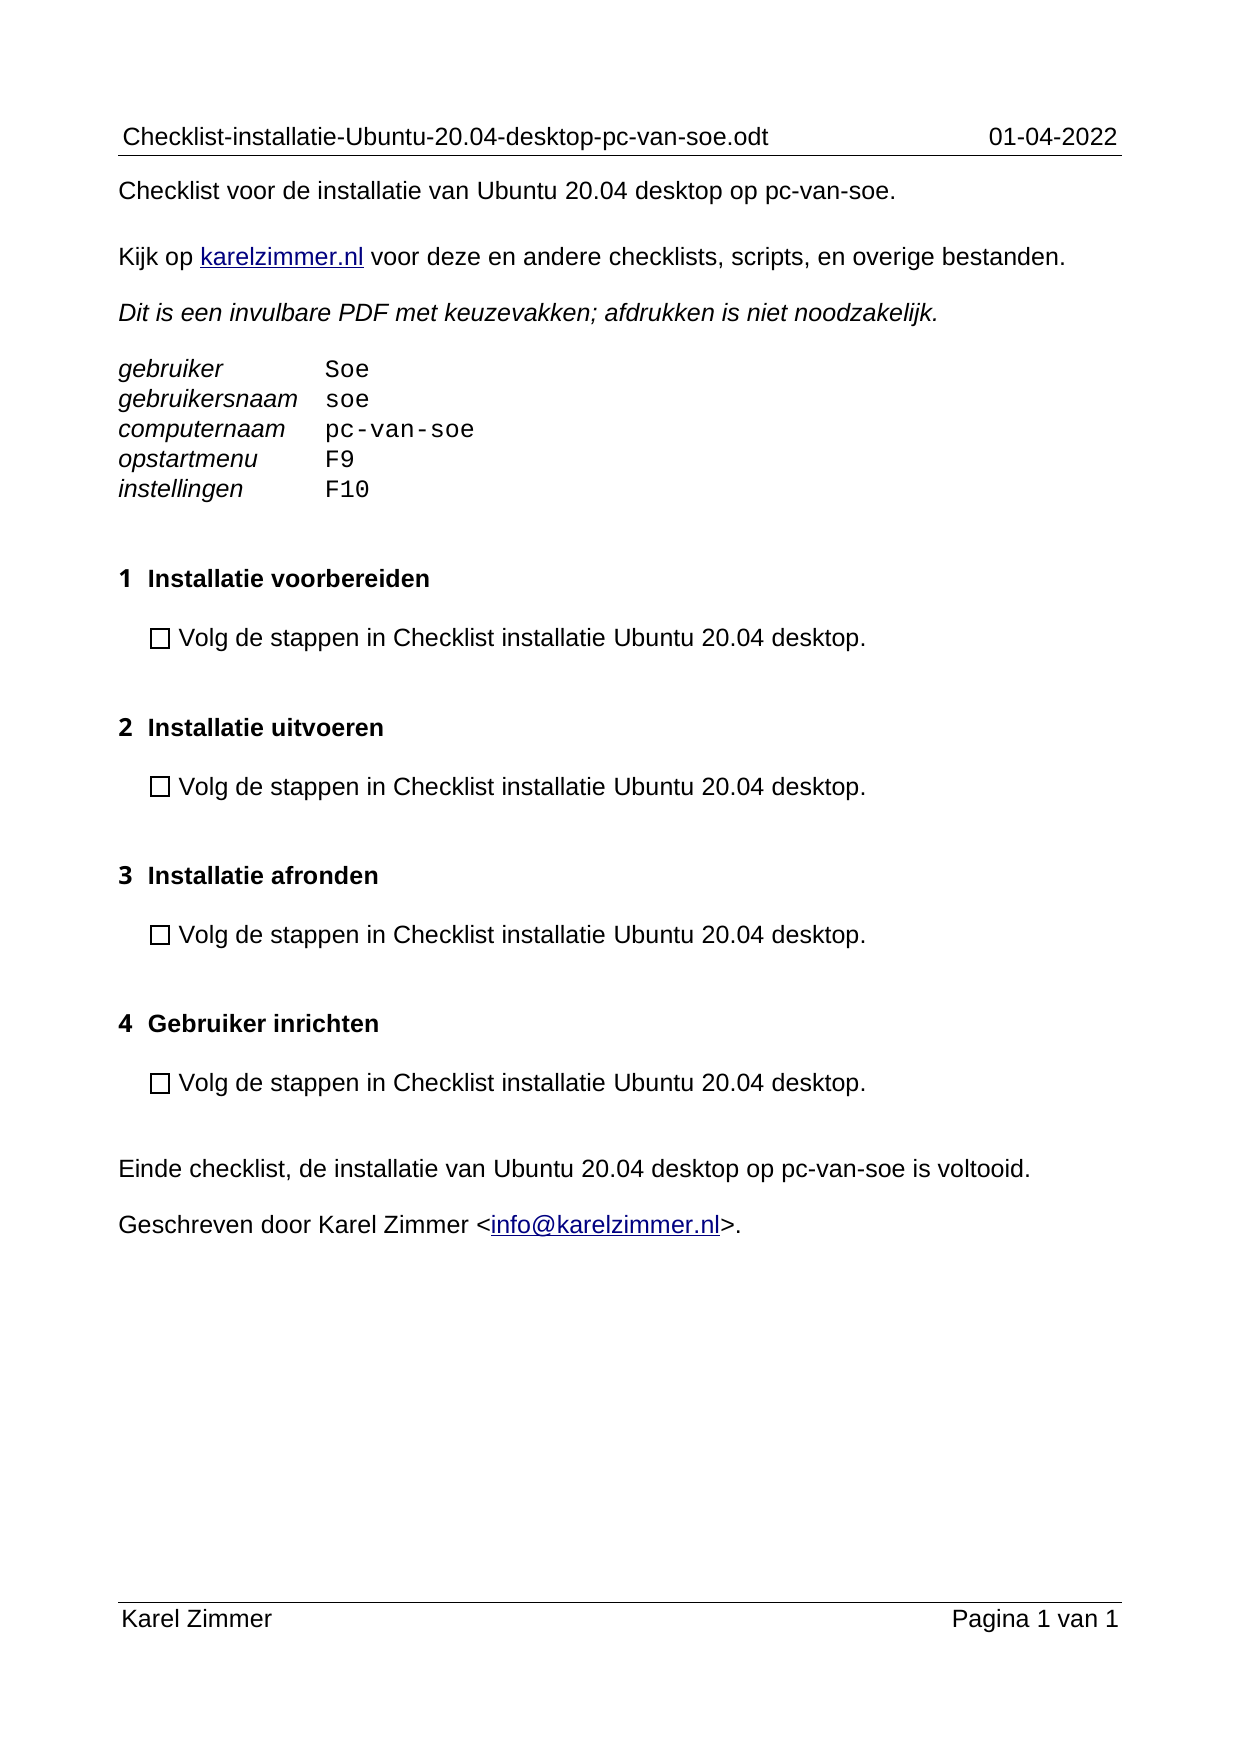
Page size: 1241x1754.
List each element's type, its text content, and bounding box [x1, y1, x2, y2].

text gebruiker Soe [118, 355, 1122, 385]
text Checklist voor de installatie van Ubuntu 20.04 desktop op pc-van-soe. [118, 177, 1122, 205]
table_header [141, 772, 177, 802]
text gebruikersnaam soe [118, 385, 1122, 415]
table_header [141, 623, 177, 653]
list Installatie uitvoeren [118, 709, 1122, 743]
text computernaam pc-van-soe [118, 415, 1122, 445]
text Geschreven door Karel Zimmer <info@karelzimmer.nl>. [118, 1211, 1122, 1239]
table_header Volg de stappen in Checklist installatie Ubuntu 20.04 desktop. [177, 623, 1120, 653]
text Einde checklist, de installatie van Ubuntu 20.04 desktop op pc-van-soe is voltooid. [118, 1154, 1122, 1211]
table_header [141, 1068, 177, 1098]
text Dit is een invulbare PDF met keuzevakken; afdrukken is niet noodzakelijk. [118, 299, 1122, 327]
list Gebruiker inrichten [118, 1006, 1122, 1040]
table_header [141, 920, 177, 950]
table_header Volg de stappen in Checklist installatie Ubuntu 20.04 desktop. [177, 920, 1120, 950]
table_header Volg de stappen in Checklist installatie Ubuntu 20.04 desktop. [177, 772, 1120, 802]
table_header Volg de stappen in Checklist installatie Ubuntu 20.04 desktop. [177, 1068, 1120, 1098]
list Installatie afronden [118, 858, 1122, 892]
text opstartmenu F9 [118, 445, 1122, 475]
text instellingen F10 [118, 475, 1122, 505]
text Kijk op karelzimmer.nl voor deze en andere checklists, scripts, en overige bestanden. [118, 243, 1122, 271]
list Installatie voorbereiden [118, 561, 1122, 595]
